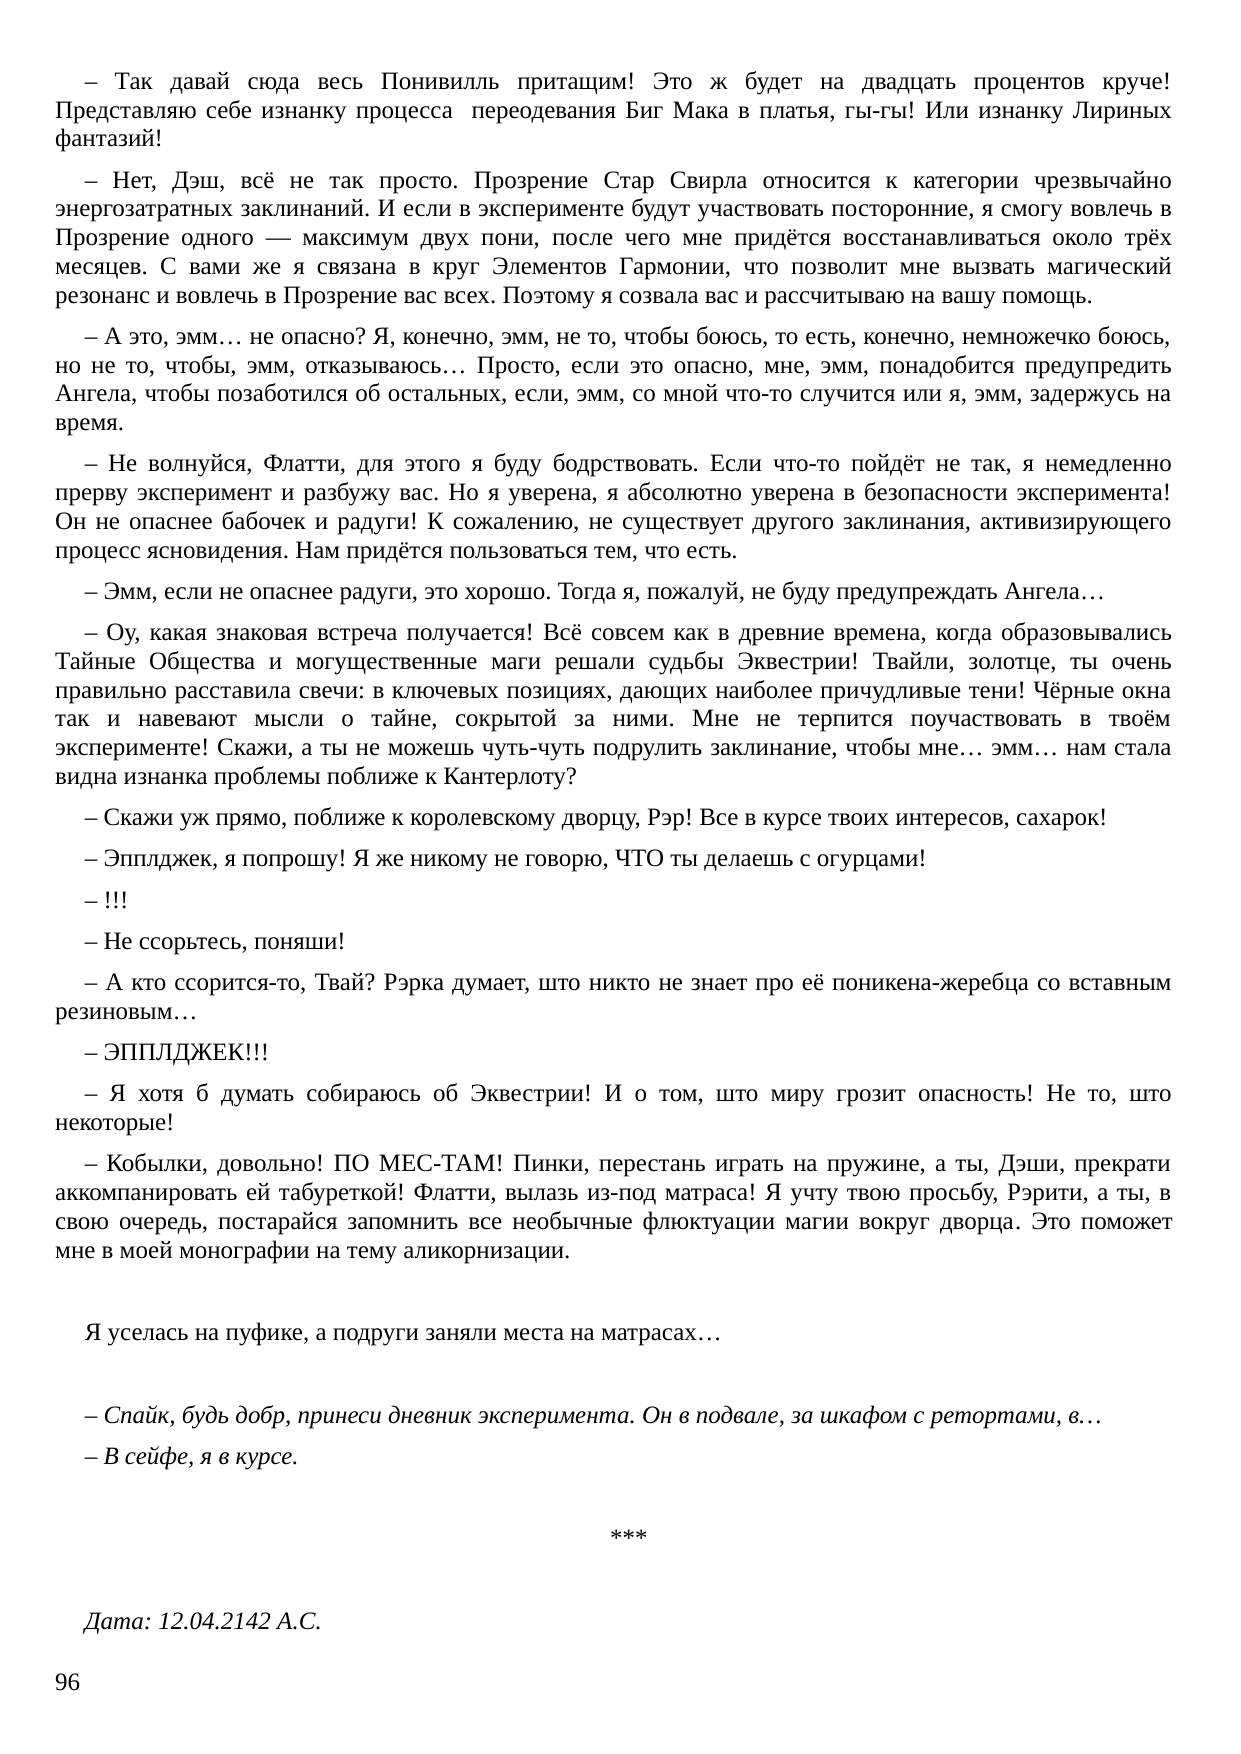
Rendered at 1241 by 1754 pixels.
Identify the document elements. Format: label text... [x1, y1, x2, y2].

text Дата: 12.04.2142 А.C. [55, 1606, 1173, 1635]
text – !!! [55, 885, 1173, 913]
text – Нет, Дэш, всё не так просто. Прозрение Стар Свирла относится к категории чрезвычайно энергозатратных заклинаний. И если в эксперименте будут участвовать посторонние, я смогу вовлечь в Прозрение одного — максимум двух пони, после чего мне придётся восстанавливаться около трёх месяцев. С вами же я связана в круг Элементов Гармонии, что позволит мне вызвать магический резонанс и вовлечь в Прозрение вас всех. Поэтому я созвала вас и рассчитываю на вашу помощь. [55, 165, 1173, 308]
text *** [55, 1523, 1173, 1552]
text – Кобылки, довольно! ПО МЕС-ТАМ! Пинки, перестань играть на пружине, а ты, Дэши, прекрати аккомпанировать ей табуреткой! Флатти, вылазь из-под матраса! Я учту твою просьбу, Рэрити, а ты, в свою очередь, постарайся запомнить все необычные флюктуации магии вокруг дворца. Это поможет мне в моей монографии на тему аликорнизации. [55, 1148, 1173, 1263]
text – Не волнуйся, Флатти, для этого я буду бодрствовать. Если что-то пойдёт не так, я немедленно прерву эксперимент и разбужу вас. Но я уверена, я абсолютно уверена в безопасности эксперимента! Он не опаснее бабочек и радуги! К сожалению, не существует другого заклинания, активизирующего процесс ясновидения. Нам придётся пользоваться тем, что есть. [55, 448, 1173, 563]
text – Эмм, если не опаснее радуги, это хорошо. Тогда я, пожалуй, не буду предупреждать Ангела… [55, 576, 1173, 605]
text – Эпплджек, я попрошу! Я же никому не говорю, ЧТО ты делаешь с огурцами! [55, 843, 1173, 872]
text Я уселась на пуфике, а подруги заняли места на матрасах… [55, 1317, 1173, 1346]
text – Так давай сюда весь Понивилль притащим! Это ж будет на двадцать процентов круче! Представляю себе изнанку процесса переодевания Биг Мака в платья, гы-гы! Или изнанку Лириных фантазий! [55, 66, 1173, 152]
text – А кто ссорится-то, Твай? Рэрка думает, што никто не знает про её поникена-жеребца со вставным резиновым… [55, 967, 1173, 1025]
text – Не ссорьтесь, поняши! [55, 926, 1173, 955]
text – В сейфе, я в курсе. [55, 1441, 1173, 1470]
text – А это, эмм… не опасно? Я, конечно, эмм, не то, чтобы боюсь, то есть, конечно, немножечко боюсь, но не то, чтобы, эмм, отказываюсь… Просто, если это опасно, мне, эмм, понадобится предупредить Ангела, чтобы позаботился об остальных, если, эмм, со мной что-то случится или я, эмм, задержусь на время. [55, 321, 1173, 436]
text – Я хотя б думать собираюсь об Эквестрии! И о том, што миру грозит опасность! Не то, што некоторые! [55, 1078, 1173, 1136]
text – Спайк, будь добр, принеси дневник эксперимента. Он в подвале, за шкафом с ретортами, в… [55, 1400, 1173, 1428]
text – Скажи уж прямо, поближе к королевскому дворцу, Рэр! Все в курсе твоих интересов, сахарок! [55, 802, 1173, 831]
text – ЭППЛДЖЕК!!! [55, 1037, 1173, 1066]
text – Оу, какая знаковая встреча получается! Всё совсем как в древние времена, когда образовывались Тайные Общества и могущественные маги решали судьбы Эквестрии! Твайли, золотце, ты очень правильно расставила свечи: в ключевых позициях, дающих наиболее причудливые тени! Чёрные окна так и навевают мысли о тайне, сокрытой за ними. Мне не терпится поучаствовать в твоём эксперименте! Скажи, а ты не можешь чуть-чуть подрулить заклинание, чтобы мне… эмм… нам стала видна изнанка проблемы поближе к Кантерлоту? [55, 617, 1173, 790]
